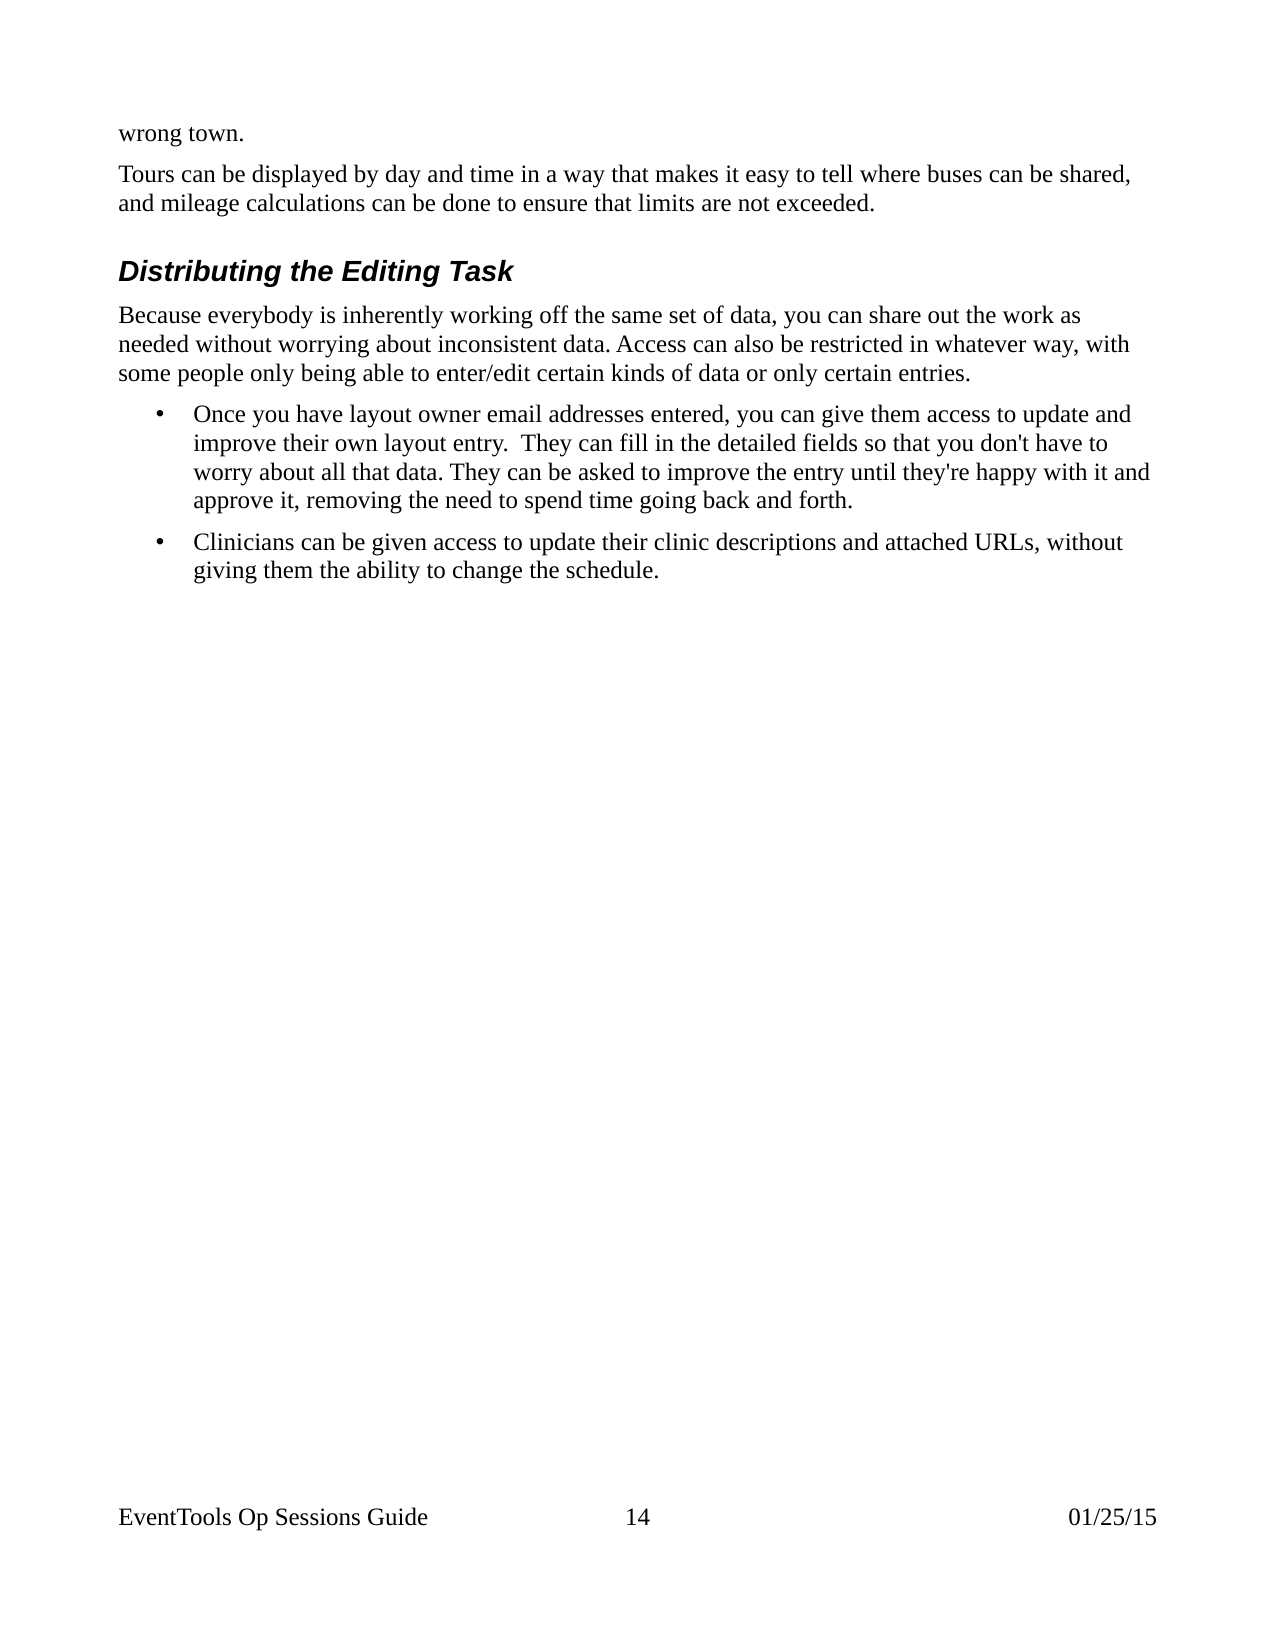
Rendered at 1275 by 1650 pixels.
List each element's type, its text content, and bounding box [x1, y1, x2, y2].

list Once you have layout owner email addresses entered, you can give them access to update and improve their own layout entry. They can fill in the detailed fields so that you don't have to worry about all that data. They can be asked to improve the entry until they're happy with it and approve it, removing the need to spend time going back and forth. [156, 399, 1157, 514]
text Because everybody is inherently working off the same set of data, you can share out the work as needed without worrying about inconsistent data. Access can also be restricted in whatever way, with some people only being able to enter/edit certain kinds of data or only certain entries. [118, 300, 1157, 387]
text wrong town. [118, 118, 1157, 147]
text Tours can be displayed by day and time in a way that makes it easy to tell where buses can be shared, and mileage calculations can be done to ensure that limits are not exceeded. [118, 159, 1157, 217]
subtitle Distributing the Editing Task [118, 254, 1157, 288]
list Clinicians can be given access to update their clinic descriptions and attached URLs, without giving them the ability to change the schedule. [156, 527, 1157, 584]
